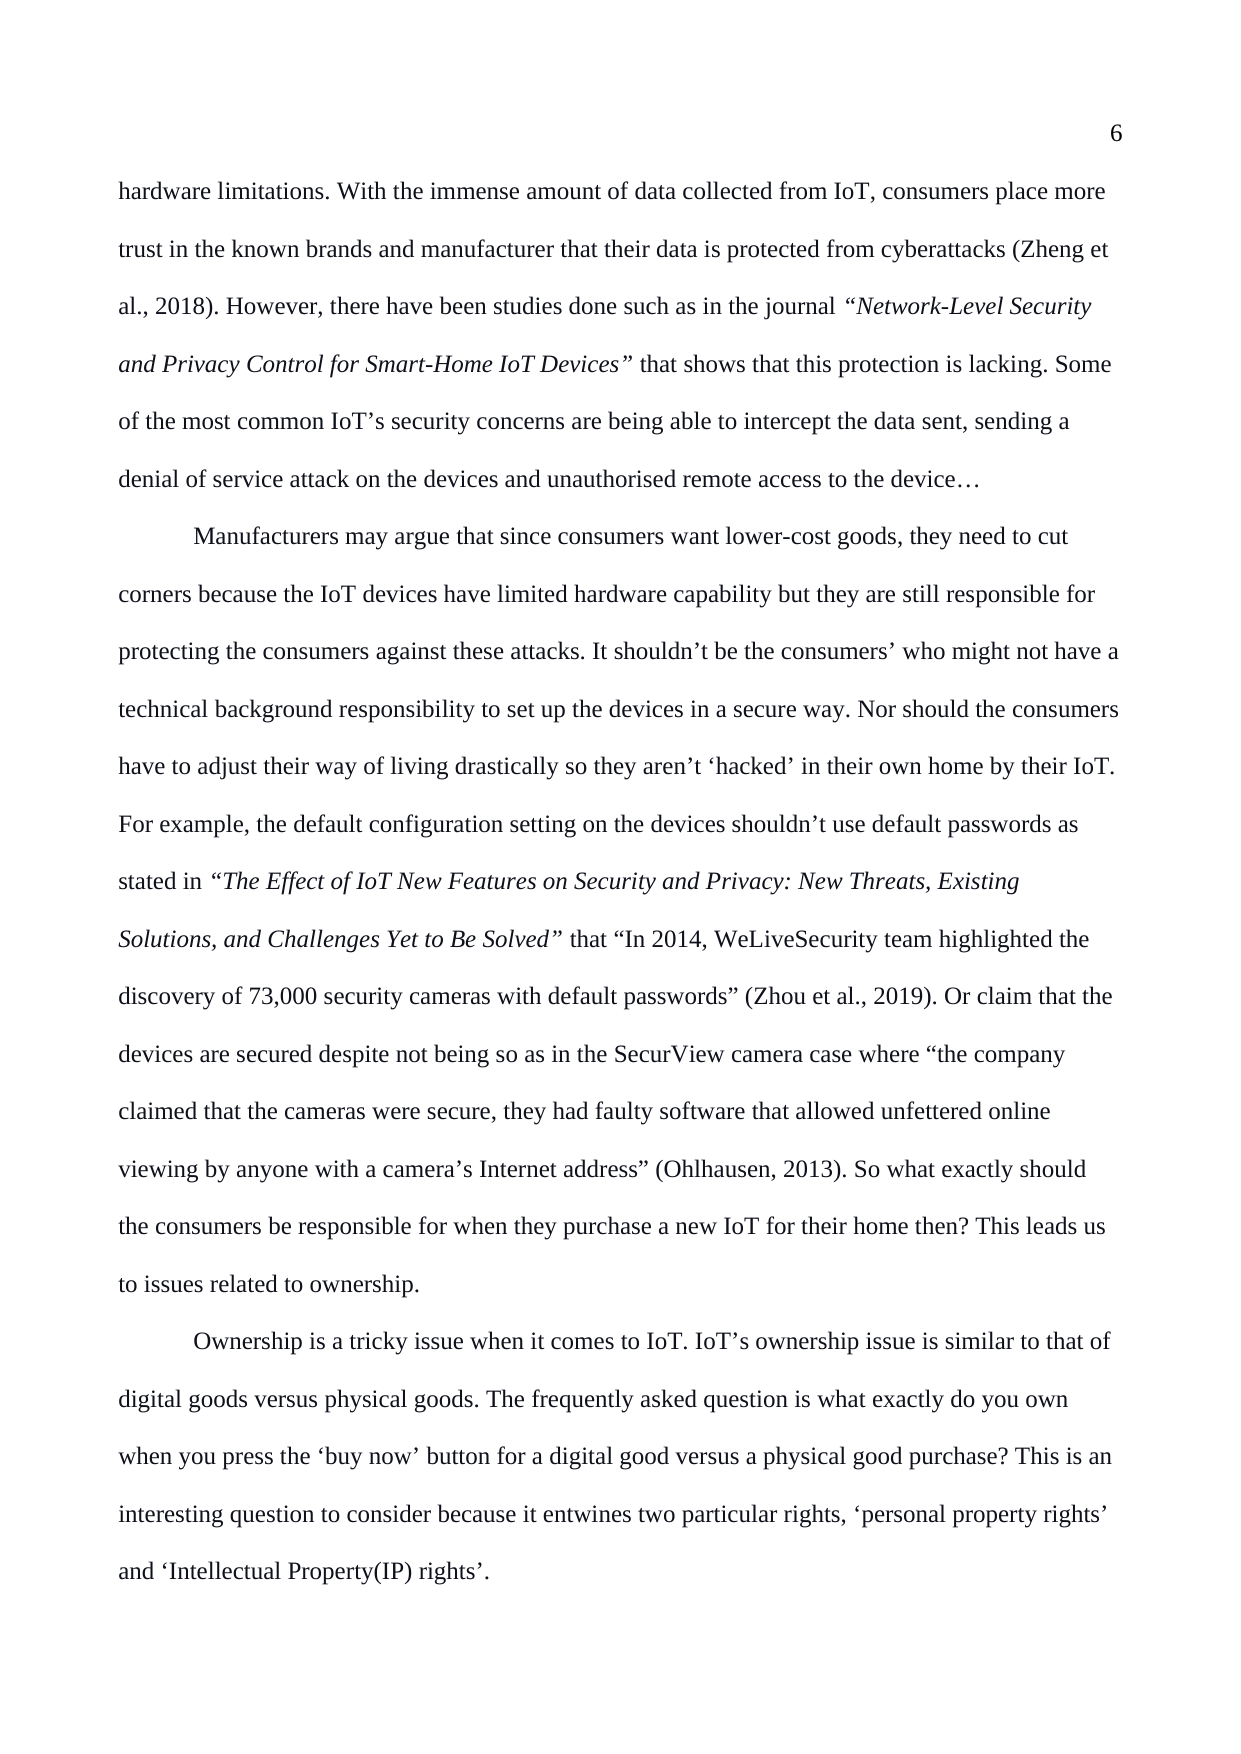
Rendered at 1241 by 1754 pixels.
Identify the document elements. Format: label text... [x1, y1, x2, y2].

text Ownership is a tricky issue when it comes to IoT. IoT’s ownership issue is similar to that of digital goods versus physical goods. The frequently asked question is what exactly do you own when you press the ‘buy now’ button for a digital good versus a physical good purchase? This is an interesting question to consider because it entwines two particular rights, ‘personal property rights’ and ‘Intellectual Property(IP) rights’. [118, 1326, 1122, 1585]
text hardware limitations. With the immense amount of data collected from IoT, consumers place more trust in the known brands and manufacturer that their data is protected from cyberattacks (Zheng et al., 2018). However, there have been studies done such as in the journal “Network-Level Security and Privacy Control for Smart-Home IoT Devices” that shows that this protection is lacking. Some of the most common IoT’s security concerns are being able to intercept the data sent, sending a denial of service attack on the devices and unauthorised remote access to the device… Manufacturers may argue that since consumers want lower-cost goods, they need to cut corners because the IoT devices have limited hardware capability but they are still responsible for protecting the consumers against these attacks. It shouldn’t be the consumers’ who might not have a technical background responsibility to set up the devices in a secure way. Nor should the consumers have to adjust their way of living drastically so they aren’t ‘hacked’ in their own home by their IoT. For example, the default configuration setting on the devices shouldn’t use default passwords as stated in “The Effect of IoT New Features on Security and Privacy: New Threats, Existing Solutions, and Challenges Yet to Be Solved” that “In 2014, WeLiveSecurity team highlighted the discovery of 73,000 security cameras with default passwords” (Zhou et al., 2019). Or claim that the devices are secured despite not being so as in the SecurView camera case where “the company claimed that the cameras were secure, they had faulty software that allowed unfettered online viewing by anyone with a camera’s Internet address” (Ohlhausen, 2013). So what exactly should the consumers be responsible for when they purchase a new IoT for their home then? This leads us to issues related to ownership. [118, 176, 1122, 1298]
